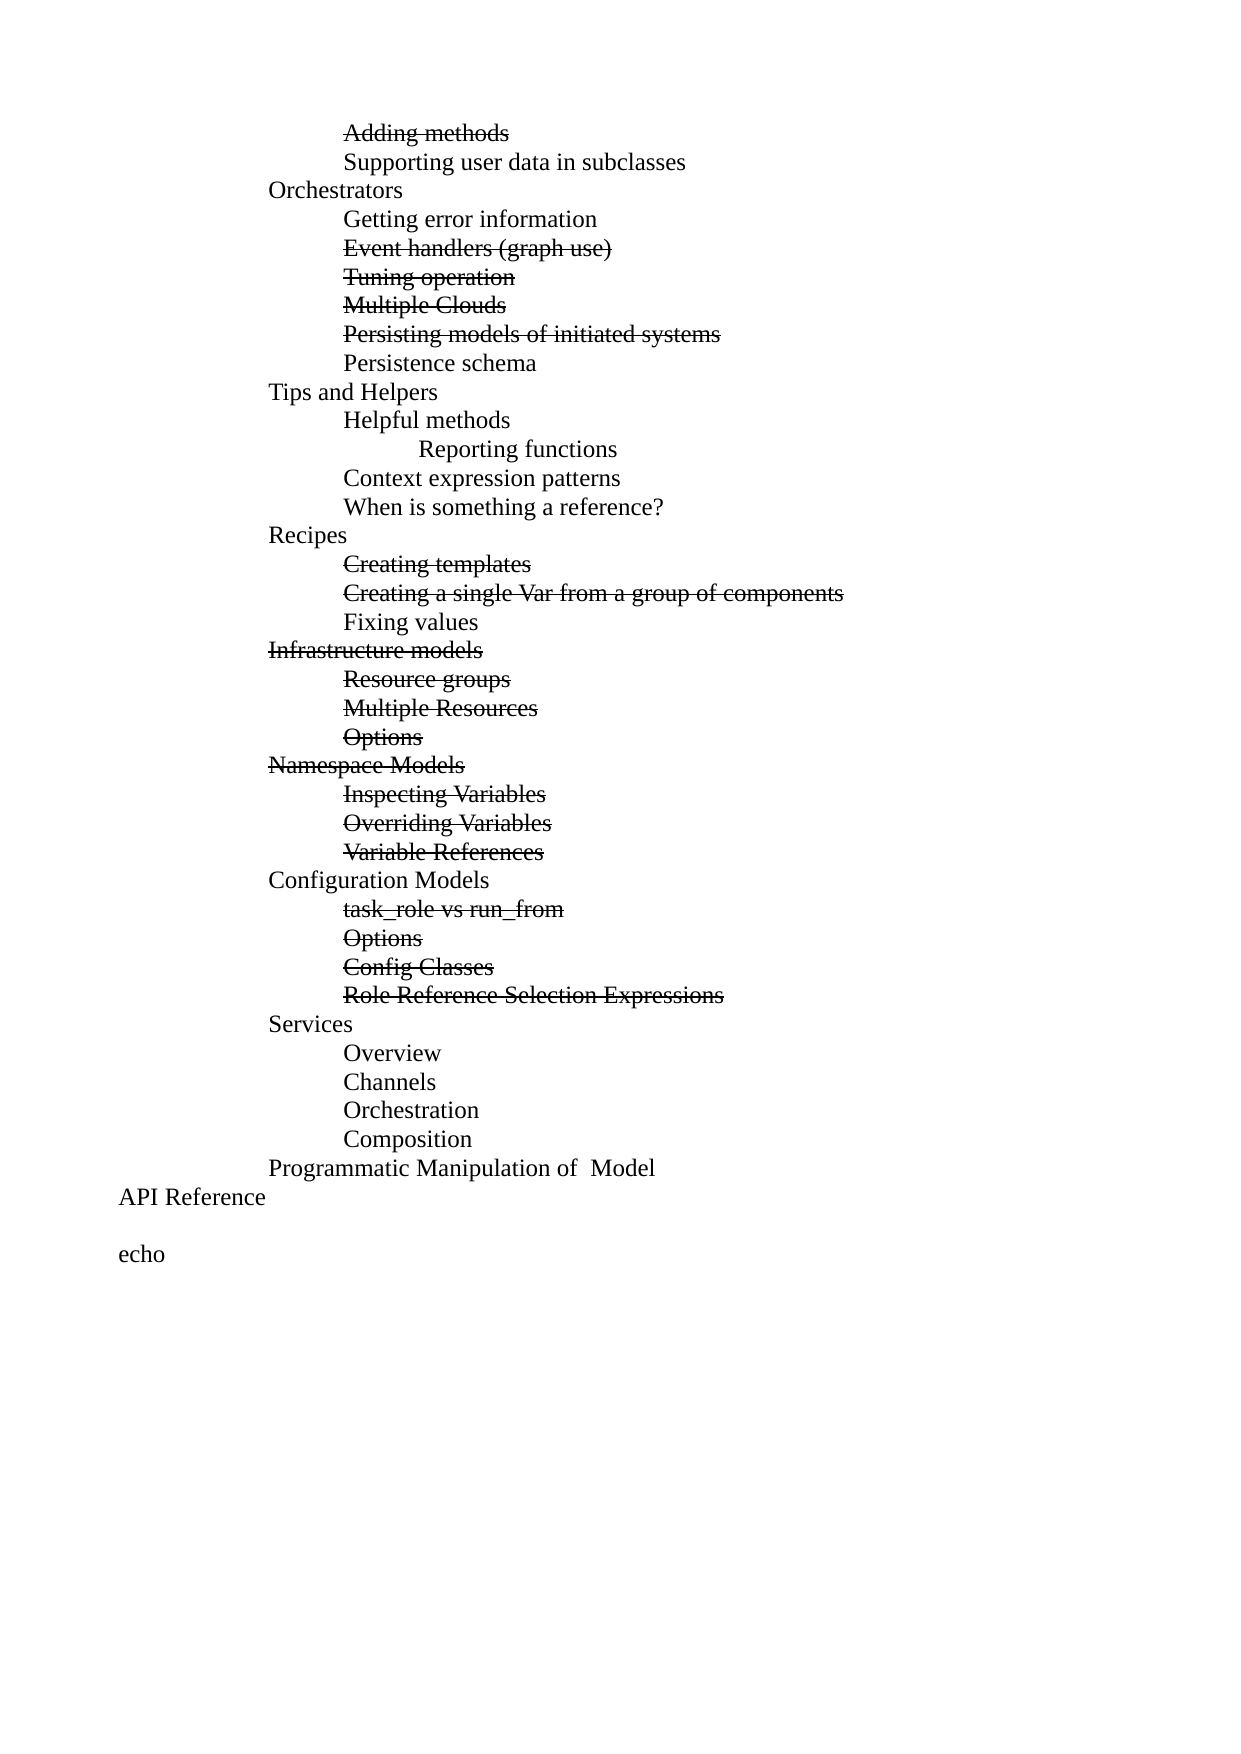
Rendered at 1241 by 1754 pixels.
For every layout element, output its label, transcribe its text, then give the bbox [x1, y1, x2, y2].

text Role Reference Selection Expressions [118, 981, 1122, 1009]
text Adding methods [118, 118, 1122, 147]
text Getting error information [118, 204, 1122, 233]
text Channels [118, 1067, 1122, 1096]
text Orchestrators [118, 176, 1122, 204]
text Infrastructure models [118, 636, 1122, 664]
text Persisting models of initiated systems [118, 319, 1122, 348]
text Creating a single Var from a group of components [118, 578, 1122, 607]
text Recipes [118, 521, 1122, 549]
text Options [118, 923, 1122, 952]
text Tips and Helpers [118, 377, 1122, 406]
text Variable References [118, 837, 1122, 866]
text Overview [118, 1038, 1122, 1067]
text Overriding Variables [118, 808, 1122, 837]
text Helpful methods [118, 406, 1122, 434]
text Multiple Resources [118, 693, 1122, 722]
text Supporting user data in subclasses [118, 147, 1122, 176]
text Config Classes [118, 952, 1122, 981]
text Resource groups [118, 664, 1122, 693]
text Creating templates [118, 549, 1122, 578]
text echo [118, 1239, 1122, 1268]
text Reporting functions [118, 434, 1122, 463]
text Multiple Clouds [118, 291, 1122, 319]
text Namespace Models [118, 751, 1122, 779]
text task_role vs run_from [118, 894, 1122, 923]
text Inspecting Variables [118, 779, 1122, 808]
text Programmatic Manipulation of Model [118, 1153, 1122, 1182]
text Configuration Models [118, 866, 1122, 894]
text Persistence schema [118, 348, 1122, 377]
text Fixing values [118, 607, 1122, 636]
text Options [118, 722, 1122, 751]
text Event handlers (graph use) [118, 233, 1122, 262]
text When is something a reference? [118, 492, 1122, 521]
text Services [118, 1009, 1122, 1038]
text Orchestration [118, 1096, 1122, 1124]
text Composition [118, 1124, 1122, 1153]
text API Reference [118, 1182, 1122, 1211]
text Tuning operation [118, 262, 1122, 291]
text Context expression patterns [118, 463, 1122, 492]
